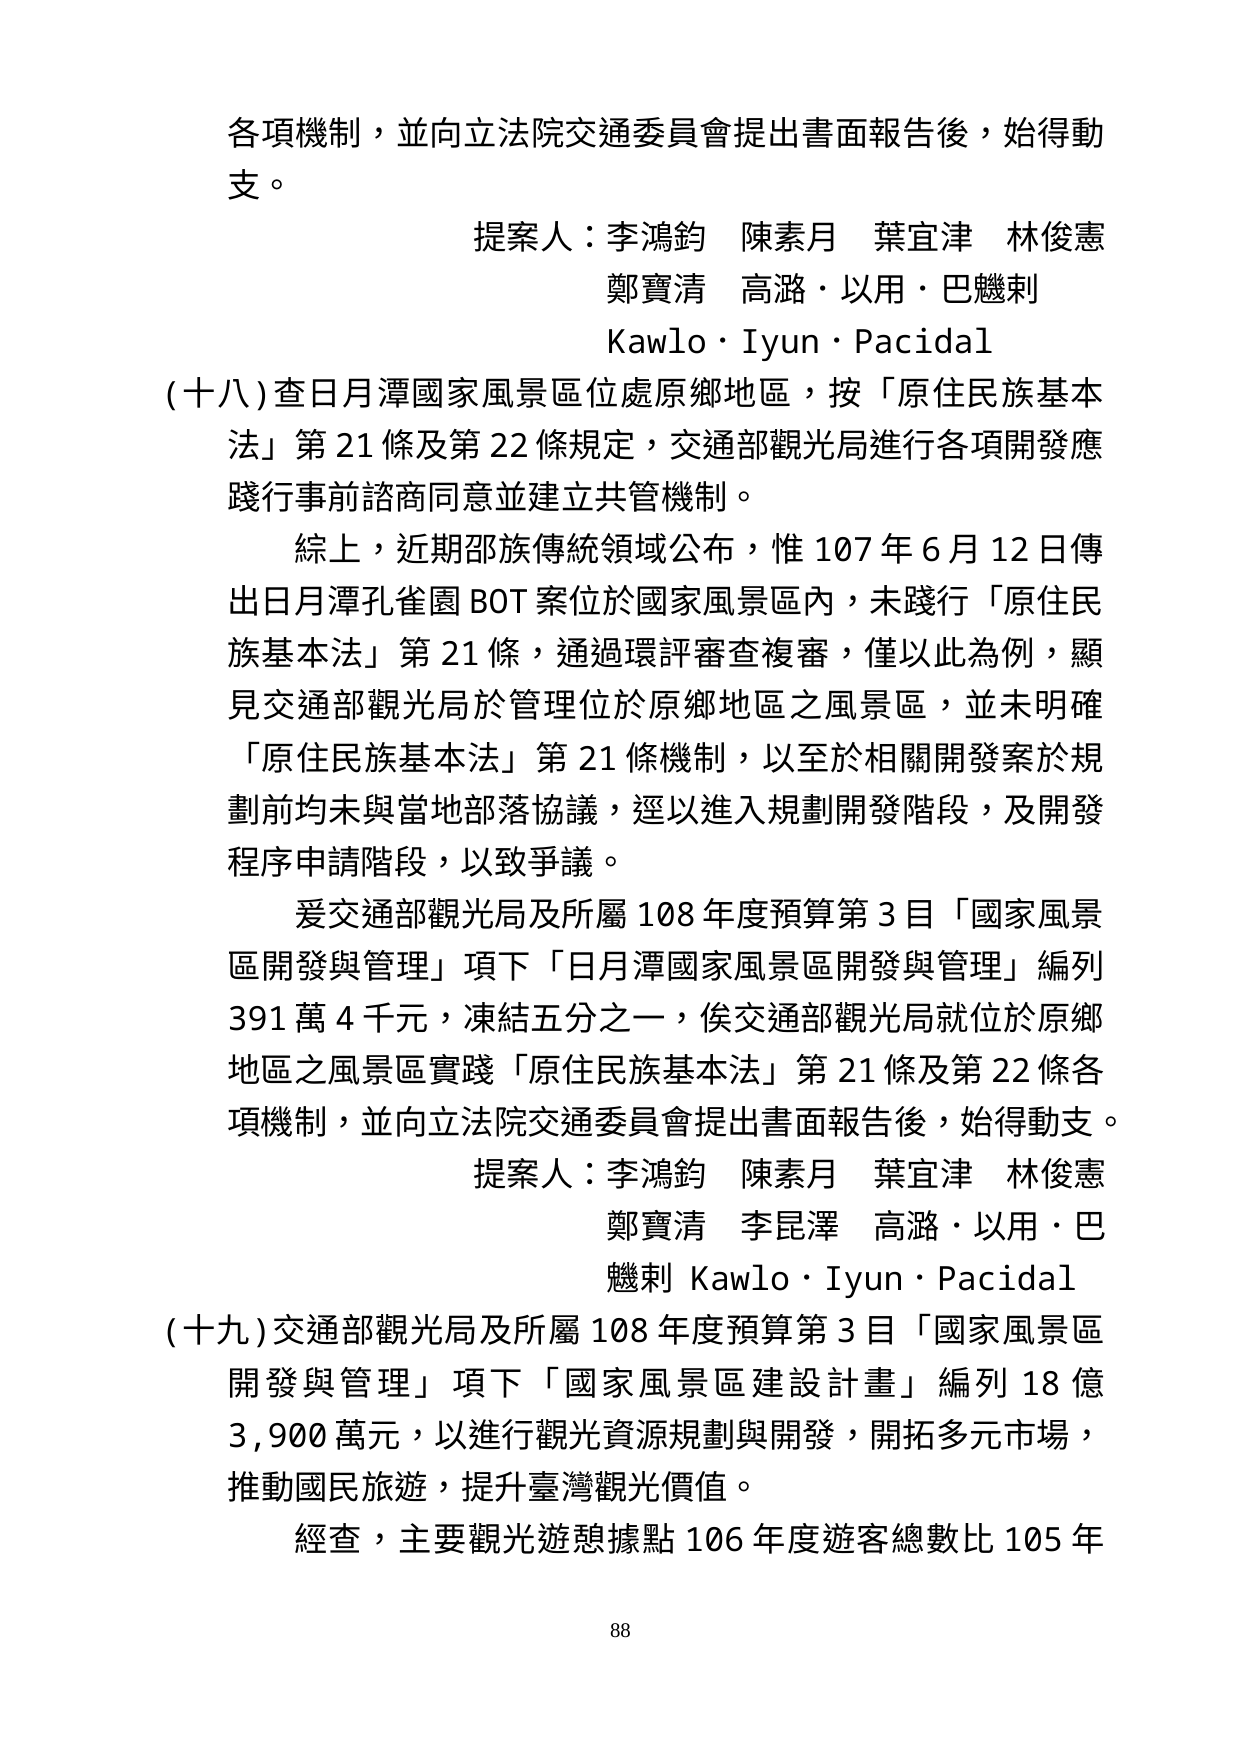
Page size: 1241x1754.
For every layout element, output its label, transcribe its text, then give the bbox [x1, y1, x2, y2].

text 提案人：李鴻鈞 陳素月 葉宜津 林俊憲 鄭寶清 高潞．以用．巴魕剌 Kawlo．Iyun．Pacidal [473, 207, 1117, 364]
text 經查，主要觀光遊憩據點106年度遊客總數比105年 [227, 1509, 1104, 1562]
text (十九)交通部觀光局及所屬108年度預算第3目「國家風景區開發與管理」項下「國家風景區建設計畫」編列18億3,900萬元，以進行觀光資源規劃與開發，開拓多元市場，推動國民旅遊，提升臺灣觀光價值。 [161, 1301, 1104, 1509]
text 各項機制，並向立法院交通委員會提出書面報告後，始得動支。 [227, 103, 1104, 207]
text 提案人：李鴻鈞 陳素月 葉宜津 林俊憲 鄭寶清 李昆澤 高潞．以用．巴魕剌 Kawlo．Iyun．Pacidal [473, 1145, 1117, 1301]
text (十八)查日月潭國家風景區位處原鄉地區，按「原住民族基本法」第21條及第22條規定，交通部觀光局進行各項開發應踐行事前諮商同意並建立共管機制。 [161, 364, 1104, 520]
text 爰交通部觀光局及所屬108年度預算第3目「國家風景區開發與管理」項下「日月潭國家風景區開發與管理」編列391萬4千元，凍結五分之一，俟交通部觀光局就位於原鄉地區之風景區實踐「原住民族基本法」第21條及第22條各項機制，並向立法院交通委員會提出書面報告後，始得動支。 [227, 884, 1104, 1145]
text 綜上，近期邵族傳統領域公布，惟107年6月12日傳出日月潭孔雀園BOT案位於國家風景區內，未踐行「原住民族基本法」第21條，通過環評審查複審，僅以此為例，顯見交通部觀光局於管理位於原鄉地區之風景區，並未明確「原住民族基本法」第21條機制，以至於相關開發案於規劃前均未與當地部落協議，逕以進入規劃開發階段，及開發程序申請階段，以致爭議。 [227, 520, 1104, 884]
